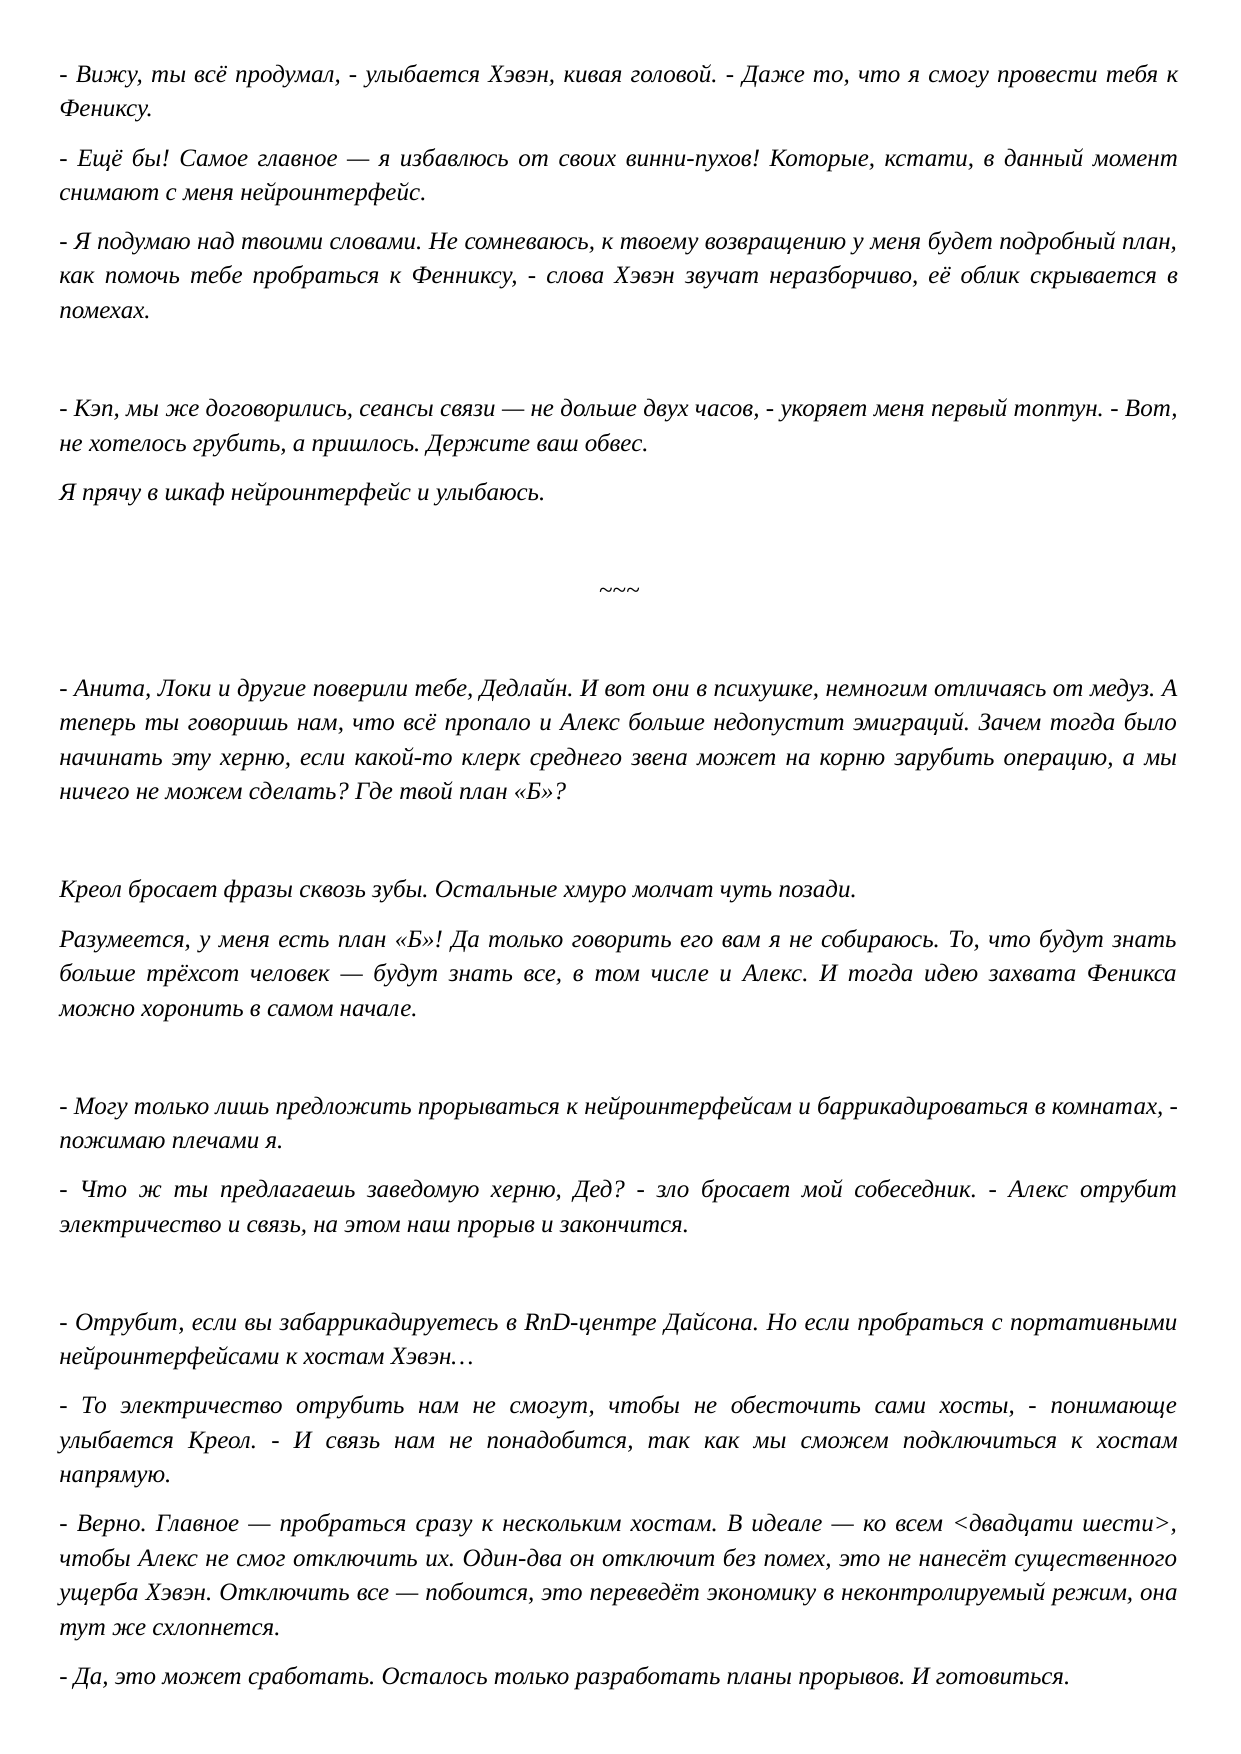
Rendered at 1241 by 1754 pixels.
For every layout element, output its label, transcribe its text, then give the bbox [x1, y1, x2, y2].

text - Я подумаю над твоими словами. Не сомневаюсь, к твоему возвращению у меня будет подробный план, как помочь тебе пробраться к Фенниксу, - слова Хэвэн звучат неразборчиво, её облик скрывается в помехах. [59, 226, 1181, 324]
text ~~~ [59, 575, 1181, 604]
text - Анита, Локи и другие поверили тебе, Дедлайн. И вот они в психушке, немногим отличаясь от медуз. А теперь ты говоришь нам, что всё пропало и Алекс больше недопустит эмиграций. Зачем тогда было начинать эту херню, если какой-то клерк среднего звена может на корню зарубить операцию, а мы ничего не можем сделать? Где твой план «Б»? [59, 673, 1181, 805]
text - То электричество отрубить нам не смогут, чтобы не обесточить сами хосты, - понимающе улыбается Креол. - И связь нам не понадобится, так как мы сможем подключиться к хостам напрямую. [59, 1390, 1181, 1488]
text - Верно. Главное — пробраться сразу к нескольким хостам. В идеале — ко всем <двадцати шести>, чтобы Алекс не смог отключить их. Один-два он отключит без помех, это не нанесёт существенного ущерба Хэвэн. Отключить все — побоится, это переведёт экономику в неконтролируемый режим, она тут же схлопнется. [59, 1508, 1181, 1641]
text - Отрубит, если вы забаррикадируетесь в RnD-центре Дайсона. Но если пробраться с портативными нейроинтерфейсами к хостам Хэвэн… [59, 1307, 1181, 1370]
text - Могу только лишь предложить прорываться к нейроинтерфейсам и баррикадироваться в комнатах, - пожимаю плечами я. [59, 1091, 1181, 1154]
text - Да, это может сработать. Осталось только разработать планы прорывов. И готовиться. [59, 1661, 1181, 1690]
text - Что ж ты предлагаешь заведомую херню, Дед? - зло бросает мой собеседник. - Алекс отрубит электричество и связь, на этом наш прорыв и закончится. [59, 1174, 1181, 1237]
text Разумеется, у меня есть план «Б»! Да только говорить его вам я не собираюсь. То, что будут знать больше трёхсот человек — будут знать все, в том числе и Алекс. И тогда идею захвата Феникса можно хоронить в самом начале. [59, 924, 1181, 1021]
text - Вижу, ты всё продумал, - улыбается Хэвэн, кивая головой. - Даже то, что я смогу провести тебя к Фениксу. [59, 59, 1181, 122]
text - Ещё бы! Самое главное — я избавлюсь от своих винни-пухов! Которые, кстати, в данный момент снимают с меня нейроинтерфейс. [59, 143, 1181, 206]
text - Кэп, мы же договорились, сеансы связи — не дольше двух часов, - укоряет меня первый топтун. - Вот, не хотелось грубить, а пришлось. Держите ваш обвес. [59, 393, 1181, 456]
text Я прячу в шкаф нейроинтерфейс и улыбаюсь. [59, 477, 1181, 506]
text Креол бросает фразы сквозь зубы. Остальные хмуро молчат чуть позади. [59, 874, 1181, 903]
